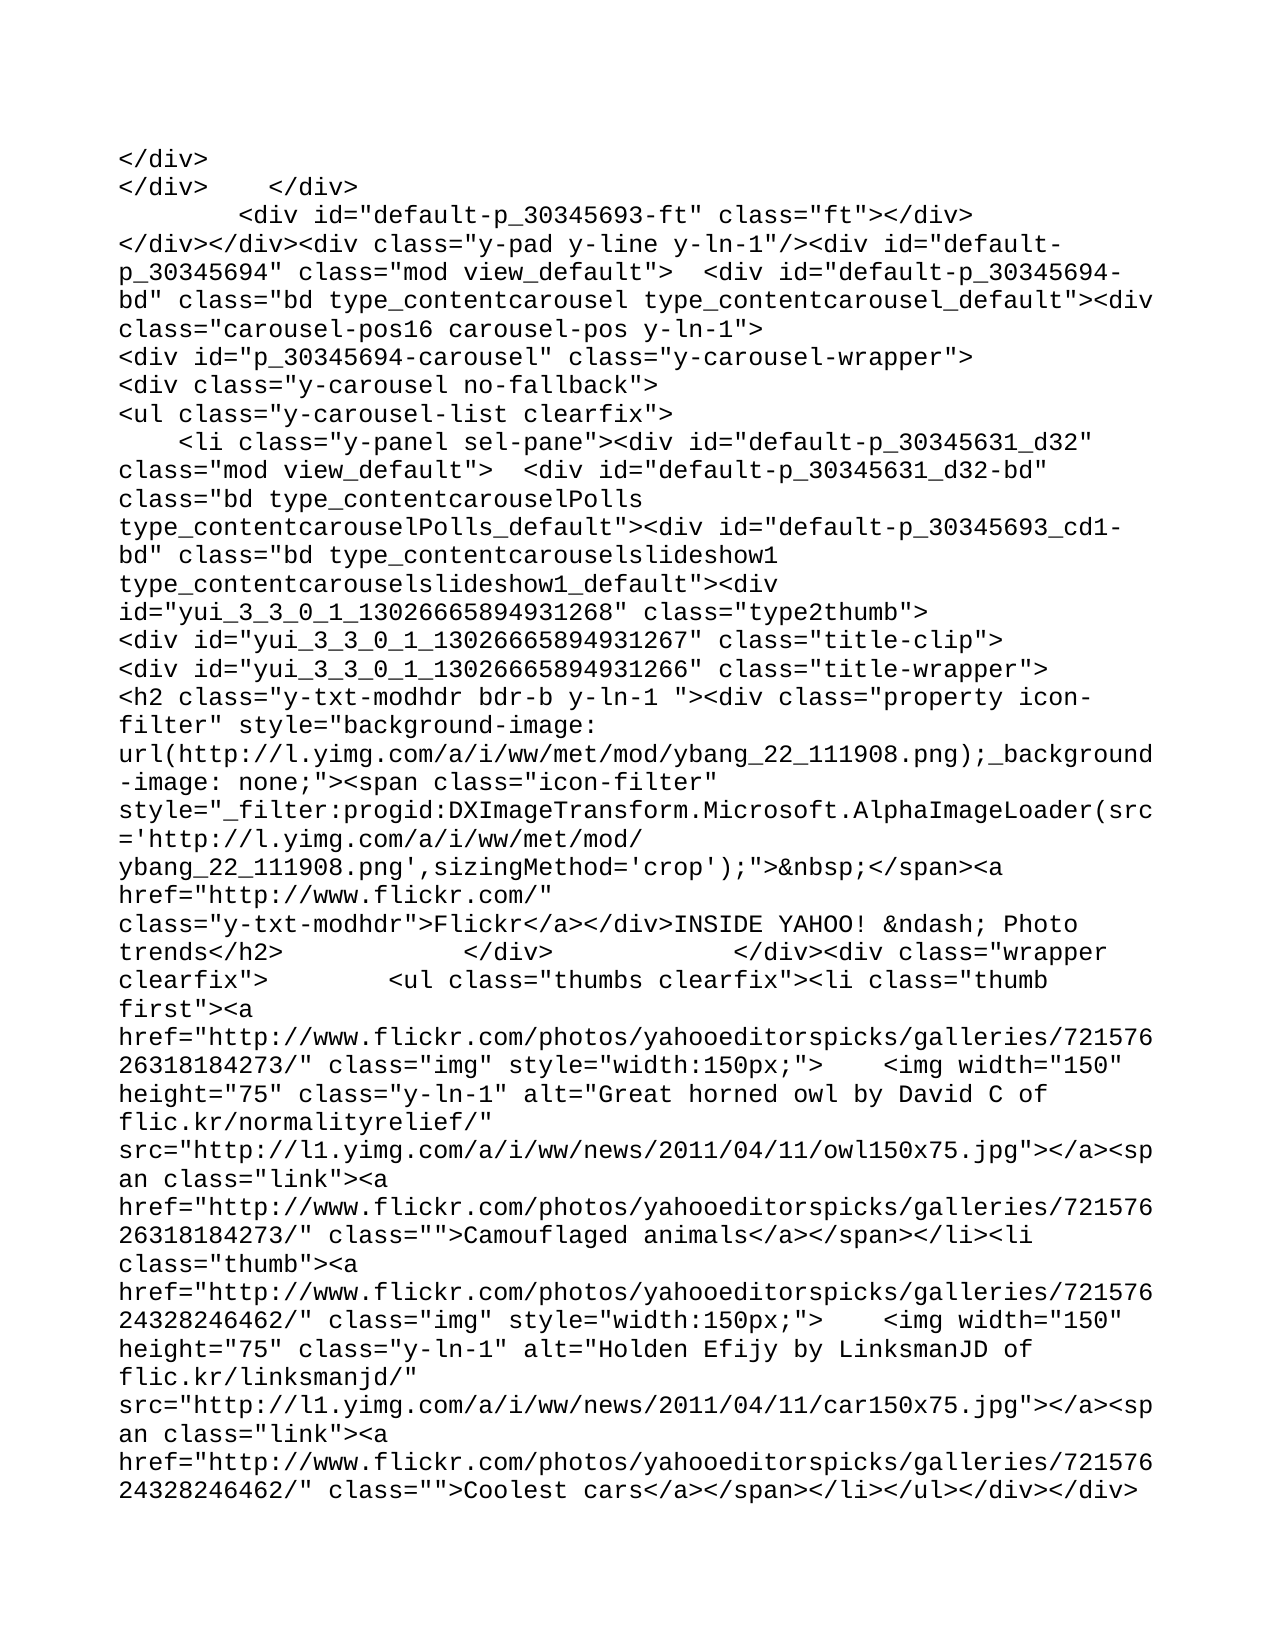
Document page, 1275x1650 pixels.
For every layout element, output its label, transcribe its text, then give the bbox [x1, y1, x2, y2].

text <ul class="y-carousel-list clearfix"> [118, 401, 1157, 430]
text <div class="y-carousel no-fallback"> [118, 373, 1157, 401]
text <li class="y-panel sel-pane"><div id="default-p_30345631_d32" class="mod view_default"> <div id="default-p_30345631_d32-bd" class="bd type_contentcarouselPolls type_contentcarouselPolls_default"><div id="default-p_30345693_cd1-bd" class="bd type_contentcarouselslideshow1 type_contentcarouselslideshow1_default"><div id="yui_3_3_0_1_13026665894931268" class="type2thumb"> <div id="yui_3_3_0_1_13026665894931267" class="title-clip"> <div id="yui_3_3_0_1_13026665894931266" class="title-wrapper"> <h2 class="y-txt-modhdr bdr-b y-ln-1 "><div class="property icon-filter" style="background-image: url(http://l.yimg.com/a/i/ww/met/mod/ybang_22_111908.png);_background-image: none;"><span class="icon-filter" style="_filter:progid:DXImageTransform.Microsoft.AlphaImageLoader(src='http://l.yimg.com/a/i/ww/met/mod/ybang_22_111908.png',sizingMethod='crop');">&nbsp;</span><a href="http://www.flickr.com/" class="y-txt-modhdr">Flickr</a></div>INSIDE YAHOO! &ndash; Photo trends</h2> </div> </div><div class="wrapper clearfix"> <ul class="thumbs clearfix"><li class="thumb first"><a href="http://www.flickr.com/photos/yahooeditorspicks/galleries/72157626318184273/" class="img" style="width:150px;"> <img width="150" height="75" class="y-ln-1" alt="Great horned owl by David C of flic.kr/normalityrelief/" src="http://l1.yimg.com/a/i/ww/news/2011/04/11/owl150x75.jpg"></a><span class="link"><a href="http://www.flickr.com/photos/yahooeditorspicks/galleries/72157626318184273/" class="">Camouflaged animals</a></span></li><li class="thumb"><a href="http://www.flickr.com/photos/yahooeditorspicks/galleries/72157624328246462/" class="img" style="width:150px;"> <img width="150" height="75" class="y-ln-1" alt="Holden Efijy by LinksmanJD of flic.kr/linksmanjd/" src="http://l1.yimg.com/a/i/ww/news/2011/04/11/car150x75.jpg"></a><span class="link"><a href="http://www.flickr.com/photos/yahooeditorspicks/galleries/72157624328246462/" class="">Coolest cars</a></span></li></ul></div></div> [118, 430, 1157, 1506]
text <div id="default-p_30345693-ft" class="ft"></div> [118, 203, 1157, 231]
text </div> </div> [118, 175, 1157, 203]
text </div></div><div class="y-pad y-line y-ln-1"/><div id="default-p_30345694" class="mod view_default"> <div id="default-p_30345694-bd" class="bd type_contentcarousel type_contentcarousel_default"><div class="carousel-pos16 carousel-pos y-ln-1"> [118, 231, 1157, 345]
text <div id="p_30345694-carousel" class="y-carousel-wrapper"> [118, 345, 1157, 373]
text </div> [118, 146, 1157, 175]
